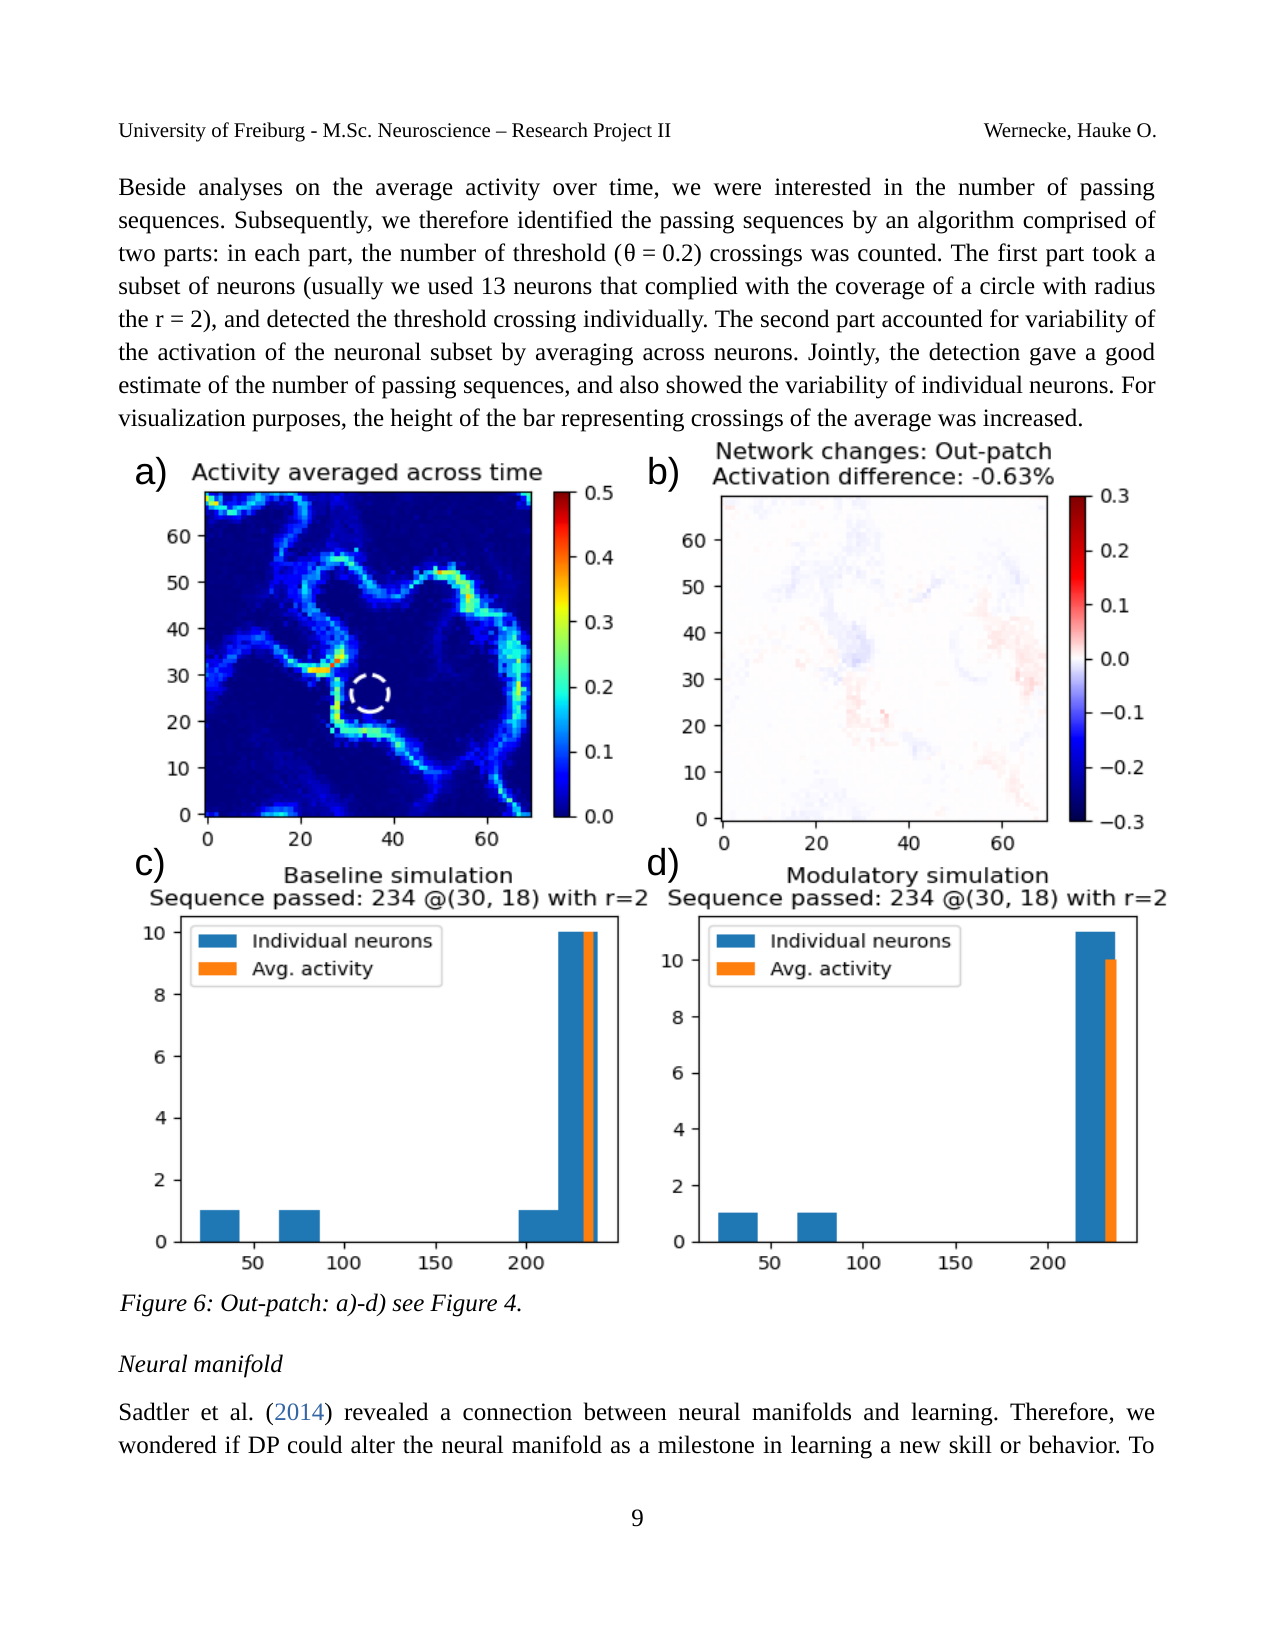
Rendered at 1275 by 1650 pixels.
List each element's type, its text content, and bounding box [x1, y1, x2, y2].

text Beside analyses on the average activity over time, we were interested in the number of passing sequences. Subsequently, we therefore identified the passing sequences by an algorithm comprised of two parts: in each part, the number of threshold (θ = 0.2) crossings was counted. The first part took a subset of neurons (usually we used 13 neurons that complied with the coverage of a circle with radius the r = 2), and detected the threshold crossing individually. The second part accounted for variability of the activation of the neuronal subset by averaging across neurons. Jointly, the detection gave a good estimate of the number of passing sequences, and also showed the variability of individual neurons. For visualization purposes, the height of the bar representing crossings of the average was increased. [118, 172, 1157, 432]
picture [135, 441, 1146, 863]
picture [651, 866, 661, 873]
picture [138, 866, 1170, 1288]
text Figure 6: Out-patch: a)-d) see Figure 4. [120, 454, 1170, 1345]
text Neural manifold [118, 442, 1157, 1378]
picture [651, 857, 661, 863]
text Sadtler et al. (2014) revealed a connection between neural manifolds and learning. Therefore, we wondered if DP could alter the neural manifold as a milestone in learning a new skill or behavior. To [118, 1397, 1157, 1459]
